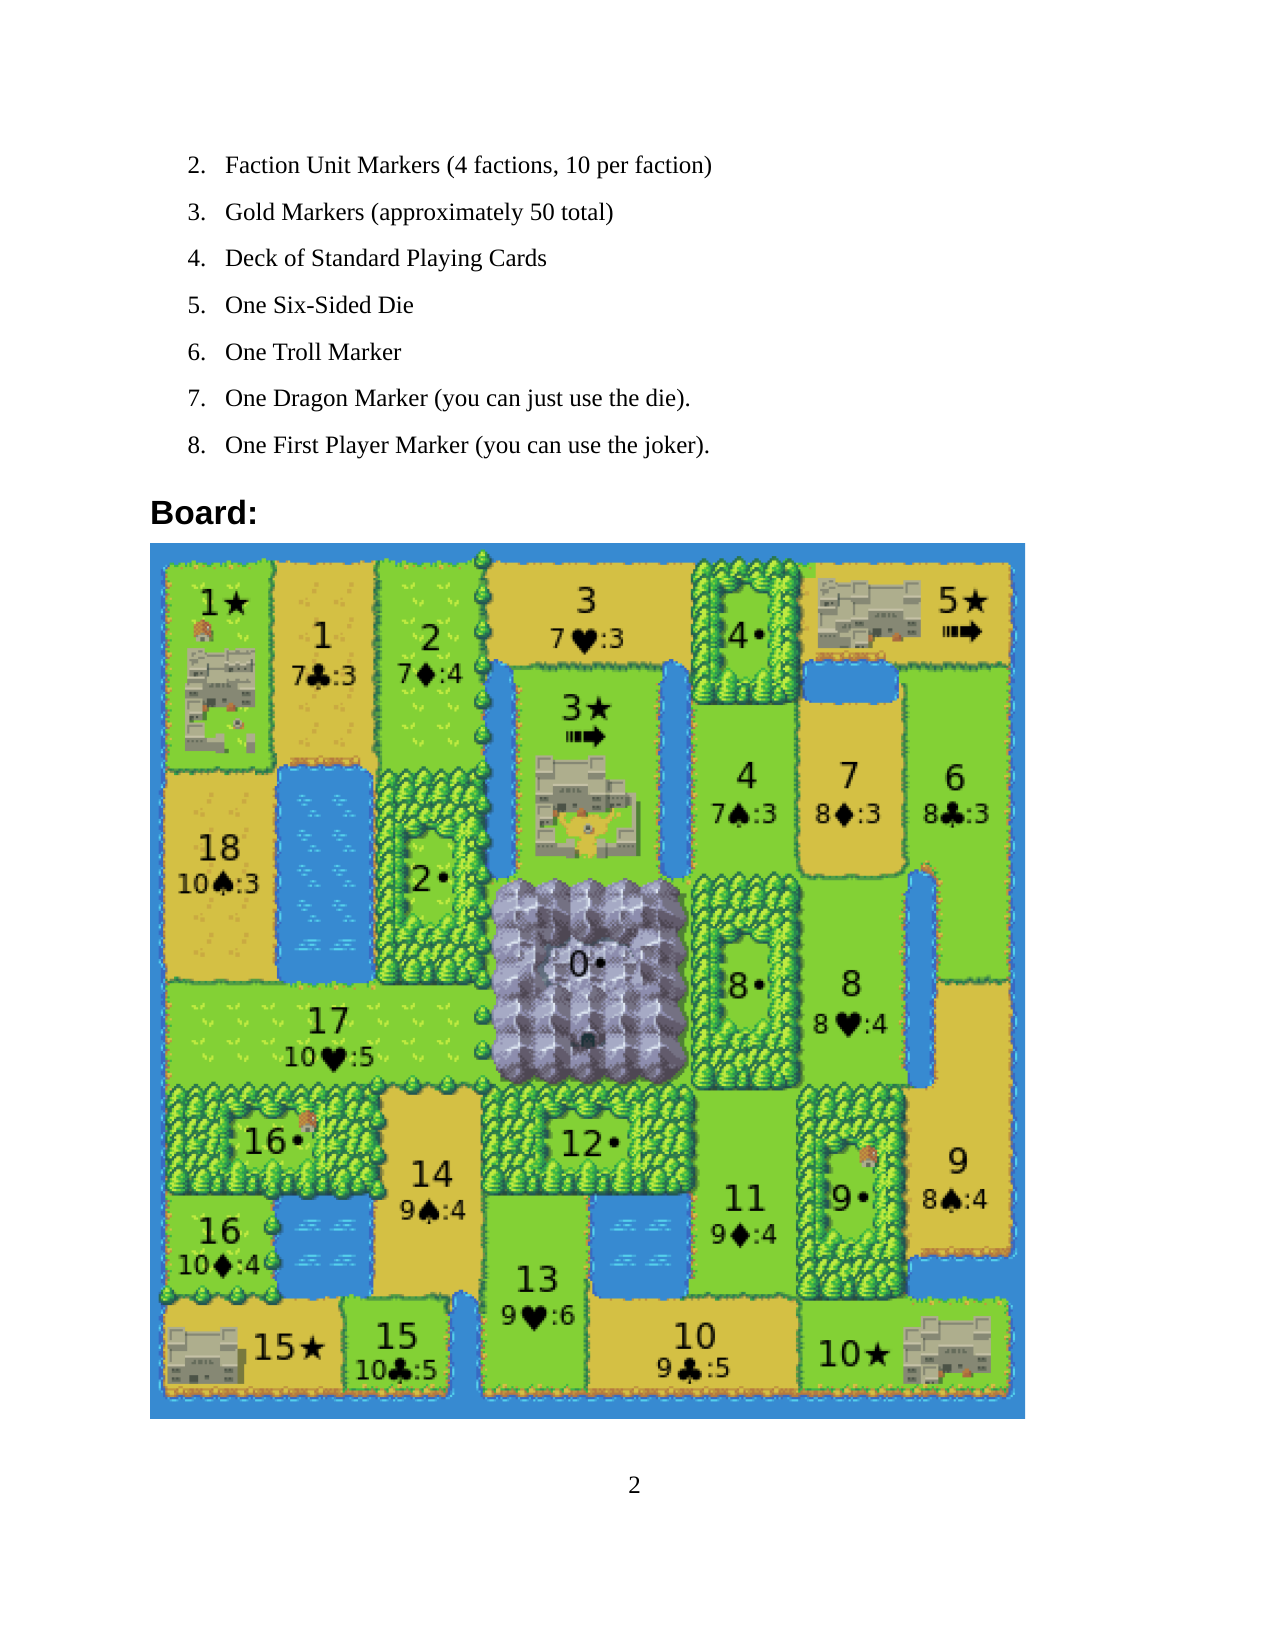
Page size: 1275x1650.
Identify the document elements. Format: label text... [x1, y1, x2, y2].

list One Six-Sided Die [187, 290, 1125, 319]
list Deck of Standard Playing Cards [187, 243, 1125, 272]
list Gold Markers (approximately 50 total) [187, 197, 1125, 225]
list Faction Unit Markers (4 factions, 10 per faction) [187, 150, 1125, 179]
list One Dragon Marker (you can just use the die). [187, 383, 1125, 412]
list One Troll Marker [187, 337, 1125, 365]
list One First Player Marker (you can use the joker). [187, 430, 1125, 459]
subtitle Board: [150, 493, 1125, 531]
picture [150, 543, 1025, 1419]
